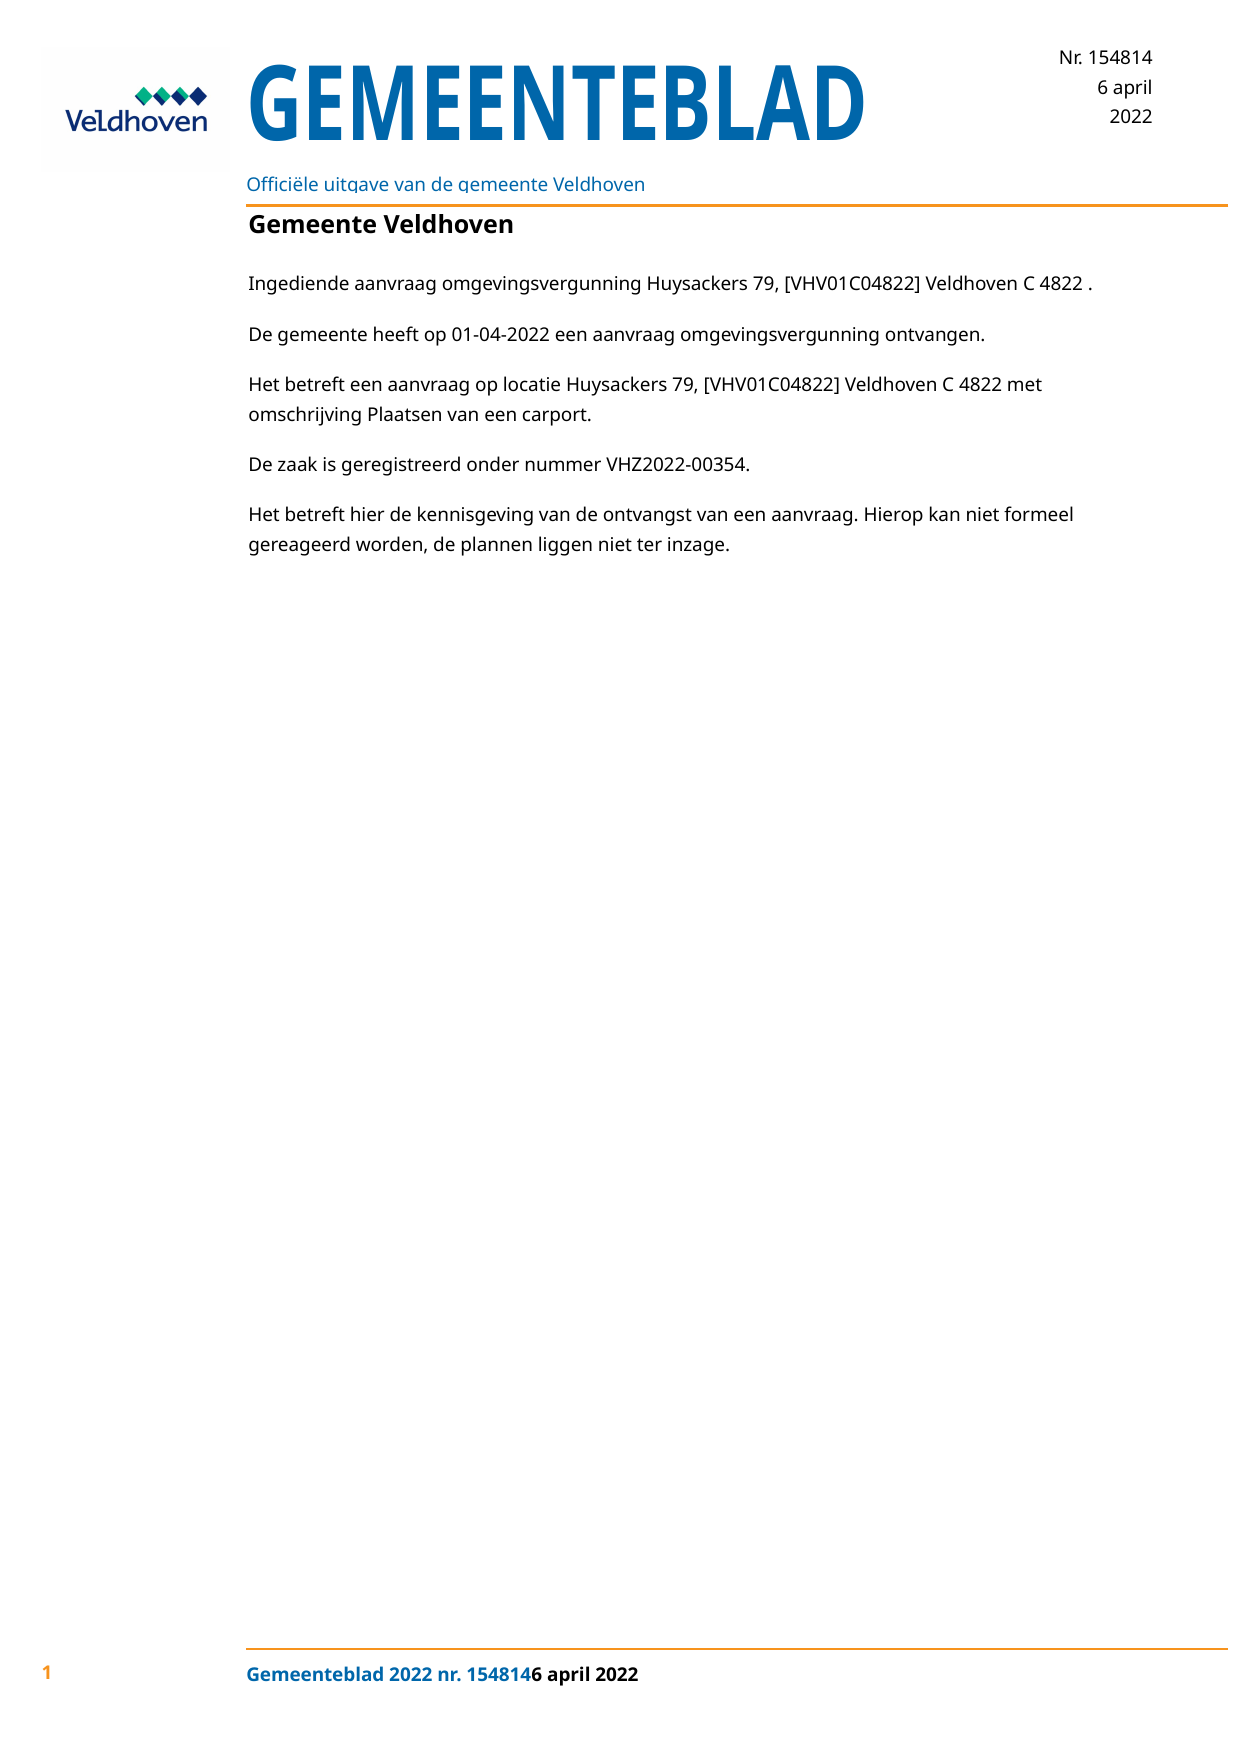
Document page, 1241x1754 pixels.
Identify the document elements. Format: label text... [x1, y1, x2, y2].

text De zaak is geregistreerd onder nummer VHZ2022-00354. [248, 451, 1152, 477]
picture [41, 47, 231, 172]
text Het betreft een aanvraag op locatie Huysackers 79, [VHV01C04822] Veldhoven C 4822 met omschrijving Plaatsen van een carport. [248, 371, 1152, 426]
text Ingediende aanvraag omgevingsvergunning Huysackers 79, [VHV01C04822] Veldhoven C 4822 . [248, 270, 1152, 296]
text Gemeente Veldhoven [248, 207, 1152, 241]
text Het betreft hier de kennisgeving van de ontvangst van een aanvraag. Hierop kan niet formeel gereageerd worden, de plannen liggen niet ter inzage. [248, 502, 1152, 557]
text De gemeente heeft op 01-04-2022 een aanvraag omgevingsvergunning ontvangen. [248, 321, 1152, 346]
